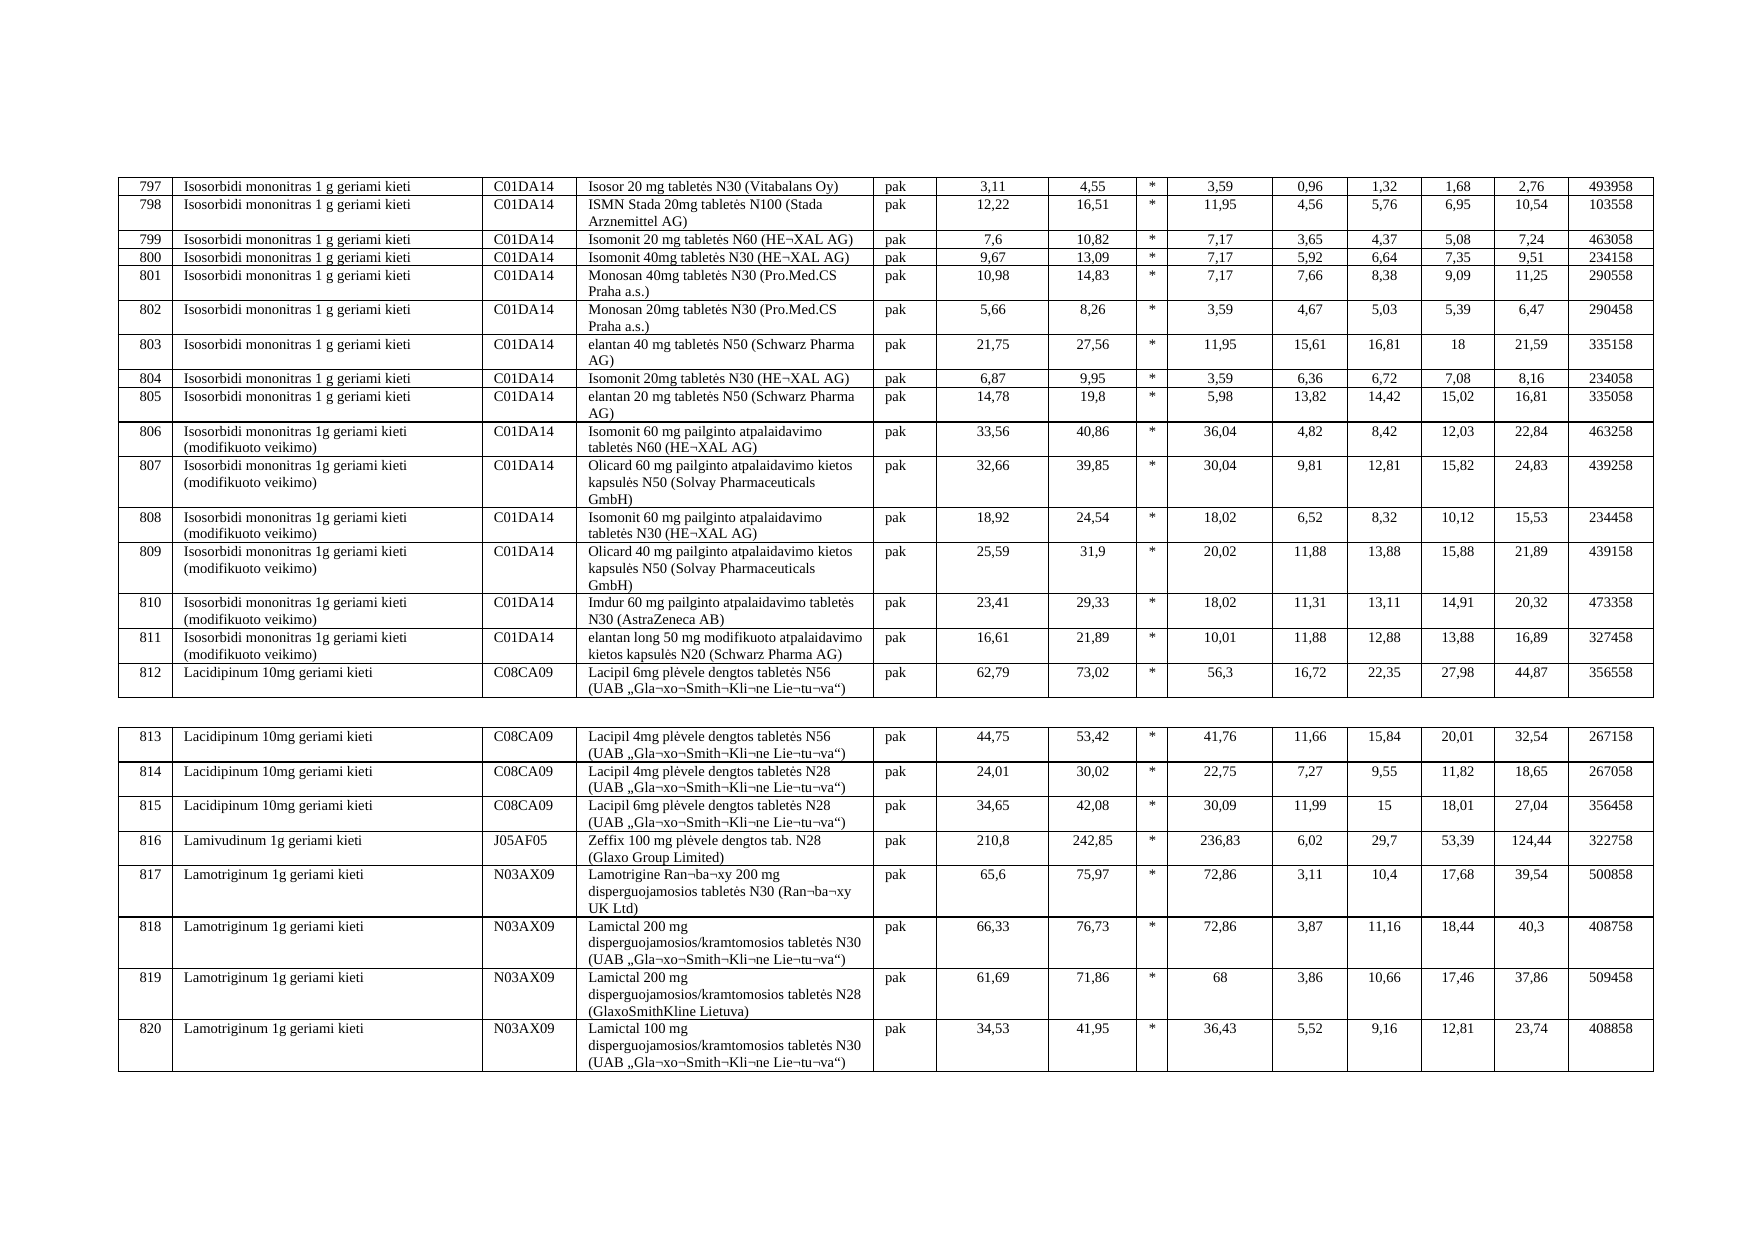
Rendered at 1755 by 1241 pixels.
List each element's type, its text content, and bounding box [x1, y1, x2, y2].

table_cell Isosorbidi mononitras 1g geriami kieti (modifikuoto veikimo) [173, 629, 482, 662]
table_cell 463258 [1569, 423, 1653, 456]
table_cell pak [874, 249, 936, 265]
table_cell Zeffix 100 mg plėvele dengtos tab. N28 (Glaxo Group Limited) [577, 832, 873, 865]
table_cell 290558 [1569, 266, 1653, 300]
table_cell 29,33 [1049, 594, 1136, 628]
table_cell 473358 [1569, 594, 1653, 628]
table_cell 29,7 [1348, 832, 1421, 865]
table_cell 18,02 [1168, 594, 1272, 628]
table_cell 12,22 [937, 196, 1048, 229]
table_cell 76,73 [1049, 918, 1136, 968]
table_cell * [1137, 664, 1167, 697]
table_cell 39,54 [1495, 866, 1568, 916]
table_cell N03AX09 [483, 969, 576, 1019]
table_cell * [1137, 508, 1167, 542]
table_cell 3,11 [1273, 866, 1347, 916]
table_cell pak [874, 370, 936, 387]
table_cell 17,46 [1422, 969, 1494, 1019]
table_cell 439258 [1569, 457, 1653, 507]
table_header 20,01 [1422, 728, 1494, 761]
table_cell J05AF05 [483, 832, 576, 865]
table_cell Lamictal 200 mg disperguojamosios/kramtomosios tabletės N30 (UAB „Gla¬xo¬Smith¬Kli¬ne Lie¬tu¬va“) [577, 918, 873, 968]
table_cell 12,03 [1422, 423, 1494, 456]
table_cell 3,59 [1168, 178, 1272, 195]
table_cell * [1137, 266, 1167, 300]
table_cell Isomonit 20mg tabletės N30 (HE¬XAL AG) [577, 370, 873, 387]
table_cell pak [874, 388, 936, 421]
table_cell 8,32 [1348, 508, 1421, 542]
table_cell 812 [119, 664, 172, 697]
table_cell 14,83 [1049, 266, 1136, 300]
table_cell 13,82 [1273, 388, 1347, 421]
table_cell 23,74 [1495, 1020, 1568, 1071]
table_cell 242,85 [1049, 832, 1136, 865]
table_cell 807 [119, 457, 172, 507]
table_cell 803 [119, 335, 172, 369]
table_cell 4,67 [1273, 301, 1347, 334]
table_cell 9,09 [1422, 266, 1494, 300]
table_cell 13,88 [1422, 629, 1494, 662]
table_cell 12,81 [1422, 1020, 1494, 1071]
table_cell 40,3 [1495, 918, 1568, 968]
table_cell 809 [119, 543, 172, 593]
table_cell 18,92 [937, 508, 1048, 542]
table_cell Isosorbidi mononitras 1 g geriami kieti [173, 335, 482, 369]
table_cell Olicard 60 mg pailginto atpalaidavimo kietos kapsulės N50 (Solvay Pharmaceuticals GmbH) [577, 457, 873, 507]
table_cell 820 [119, 1020, 172, 1071]
table_cell 4,55 [1049, 178, 1136, 195]
table_cell 8,26 [1049, 301, 1136, 334]
table_cell 509458 [1569, 969, 1653, 1019]
table_cell C01DA14 [483, 457, 576, 507]
table_header 813 [119, 728, 172, 761]
table_cell 11,25 [1495, 266, 1568, 300]
table_cell 14,91 [1422, 594, 1494, 628]
table_cell * [1137, 335, 1167, 369]
table_cell 15,02 [1422, 388, 1494, 421]
table_cell 5,98 [1168, 388, 1272, 421]
table_cell ISMN Stada 20mg tabletės N100 (Stada Arznemittel AG) [577, 196, 873, 229]
table_cell * [1137, 1020, 1167, 1071]
table_cell 13,11 [1348, 594, 1421, 628]
table_cell Lacipil 6mg plėvele dengtos tabletės N28 (UAB „Gla¬xo¬Smith¬Kli¬ne Lie¬tu¬va“) [577, 797, 873, 831]
table_cell Isosorbidi mononitras 1g geriami kieti (modifikuoto veikimo) [173, 423, 482, 456]
table_cell C01DA14 [483, 335, 576, 369]
table_cell 11,99 [1273, 797, 1347, 831]
table_cell 1,68 [1422, 178, 1494, 195]
table_cell pak [874, 266, 936, 300]
table_cell * [1137, 832, 1167, 865]
table_cell 11,16 [1348, 918, 1421, 968]
table_cell 808 [119, 508, 172, 542]
table_cell 798 [119, 196, 172, 229]
table_cell 18,02 [1168, 508, 1272, 542]
table_cell N03AX09 [483, 866, 576, 916]
table_cell 15 [1348, 797, 1421, 831]
table_cell 15,61 [1273, 335, 1347, 369]
table_header C08CA09 [483, 728, 576, 761]
table_cell Isosorbidi mononitras 1 g geriami kieti [173, 196, 482, 229]
table_cell 27,04 [1495, 797, 1568, 831]
table_cell 267058 [1569, 763, 1653, 796]
table_cell 73,02 [1049, 664, 1136, 697]
table_cell Lacidipinum 10mg geriami kieti [173, 763, 482, 796]
table_cell 356558 [1569, 664, 1653, 697]
table_cell N03AX09 [483, 918, 576, 968]
table_cell 71,86 [1049, 969, 1136, 1019]
table_cell Lacipil 4mg plėvele dengtos tabletės N28 (UAB „Gla¬xo¬Smith¬Kli¬ne Lie¬tu¬va“) [577, 763, 873, 796]
table_cell Isosorbidi mononitras 1g geriami kieti (modifikuoto veikimo) [173, 508, 482, 542]
table_cell 12,88 [1348, 629, 1421, 662]
table_cell 6,72 [1348, 370, 1421, 387]
table_cell pak [874, 178, 936, 195]
table_cell 56,3 [1168, 664, 1272, 697]
table_cell 25,59 [937, 543, 1048, 593]
table_cell 7,27 [1273, 763, 1347, 796]
table_cell Lamotrigine Ran¬ba¬xy 200 mg disperguojamosios tabletės N30 (Ran¬ba¬xy UK Ltd) [577, 866, 873, 916]
table_cell C01DA14 [483, 370, 576, 387]
table_cell 30,09 [1168, 797, 1272, 831]
table_cell 16,51 [1049, 196, 1136, 229]
table_cell 16,72 [1273, 664, 1347, 697]
table_cell Lamotriginum 1g geriami kieti [173, 918, 482, 968]
table_cell pak [874, 866, 936, 916]
table_cell * [1137, 178, 1167, 195]
table_cell * [1137, 457, 1167, 507]
table_cell 356458 [1569, 797, 1653, 831]
table_cell 16,89 [1495, 629, 1568, 662]
table_cell Imdur 60 mg pailginto atpalaidavimo tabletės N30 (AstraZeneca AB) [577, 594, 873, 628]
table_cell Isomonit 60 mg pailginto atpalaidavimo tabletės N60 (HE¬XAL AG) [577, 423, 873, 456]
table_cell 819 [119, 969, 172, 1019]
table_cell 3,87 [1273, 918, 1347, 968]
table_cell 14,78 [937, 388, 1048, 421]
table_cell 806 [119, 423, 172, 456]
table_cell * [1137, 423, 1167, 456]
table_cell pak [874, 763, 936, 796]
table_cell pak [874, 423, 936, 456]
table_cell 5,03 [1348, 301, 1421, 334]
table_cell 804 [119, 370, 172, 387]
table_cell Lamotriginum 1g geriami kieti [173, 1020, 482, 1071]
table_cell Isosorbidi mononitras 1 g geriami kieti [173, 249, 482, 265]
table_cell Isosorbidi mononitras 1 g geriami kieti [173, 266, 482, 300]
table_cell Isosorbidi mononitras 1g geriami kieti (modifikuoto veikimo) [173, 594, 482, 628]
table_cell 463058 [1569, 231, 1653, 247]
table_header 32,54 [1495, 728, 1568, 761]
table_cell Isomonit 40mg tabletės N30 (HE¬XAL AG) [577, 249, 873, 265]
table_cell 11,95 [1168, 196, 1272, 229]
table_cell 5,92 [1273, 249, 1347, 265]
table_cell 335058 [1569, 388, 1653, 421]
table_cell pak [874, 594, 936, 628]
table_cell 801 [119, 266, 172, 300]
table_cell 493958 [1569, 178, 1653, 195]
table_cell 30,04 [1168, 457, 1272, 507]
table_cell 799 [119, 231, 172, 247]
table_cell 13,88 [1348, 543, 1421, 593]
table_cell 6,95 [1422, 196, 1494, 229]
table_cell * [1137, 918, 1167, 968]
table_cell C01DA14 [483, 388, 576, 421]
table_cell Lamivudinum 1g geriami kieti [173, 832, 482, 865]
table_cell 9,55 [1348, 763, 1421, 796]
table_cell 12,81 [1348, 457, 1421, 507]
table_cell 8,42 [1348, 423, 1421, 456]
table_cell 322758 [1569, 832, 1653, 865]
table_cell 2,76 [1495, 178, 1568, 195]
table_cell Isosorbidi mononitras 1 g geriami kieti [173, 388, 482, 421]
table_cell 18,44 [1422, 918, 1494, 968]
table_cell 15,53 [1495, 508, 1568, 542]
table_header pak [874, 728, 936, 761]
table_cell 6,36 [1273, 370, 1347, 387]
table_cell pak [874, 664, 936, 697]
table_cell 31,9 [1049, 543, 1136, 593]
table_cell 7,24 [1495, 231, 1568, 247]
table_cell 18,65 [1495, 763, 1568, 796]
table_cell 22,35 [1348, 664, 1421, 697]
table_cell Lamictal 200 mg disperguojamosios/kramtomosios tabletės N28 (GlaxoSmithKline Lietuva) [577, 969, 873, 1019]
table_cell pak [874, 543, 936, 593]
table_header 44,75 [937, 728, 1048, 761]
table_cell 327458 [1569, 629, 1653, 662]
table_cell 234158 [1569, 249, 1653, 265]
table_cell 20,02 [1168, 543, 1272, 593]
table_cell 814 [119, 763, 172, 796]
table_cell 3,86 [1273, 969, 1347, 1019]
table_cell 24,54 [1049, 508, 1136, 542]
table_cell 32,66 [937, 457, 1048, 507]
table_header 41,76 [1168, 728, 1272, 761]
table_cell C01DA14 [483, 629, 576, 662]
table_cell C01DA14 [483, 266, 576, 300]
table_cell 72,86 [1168, 918, 1272, 968]
table_cell Lamotriginum 1g geriami kieti [173, 866, 482, 916]
table_cell 18 [1422, 335, 1494, 369]
table_cell 20,32 [1495, 594, 1568, 628]
table_header 53,42 [1049, 728, 1136, 761]
table_cell 18,01 [1422, 797, 1494, 831]
table_cell 335158 [1569, 335, 1653, 369]
table_cell 124,44 [1495, 832, 1568, 865]
table_cell 10,01 [1168, 629, 1272, 662]
table_cell 6,87 [937, 370, 1048, 387]
table_cell 7,17 [1168, 249, 1272, 265]
table_cell 500858 [1569, 866, 1653, 916]
table_header 267158 [1569, 728, 1653, 761]
table_cell * [1137, 797, 1167, 831]
table_cell 802 [119, 301, 172, 334]
table_cell 10,4 [1348, 866, 1421, 916]
table_cell 7,08 [1422, 370, 1494, 387]
table_cell 40,86 [1049, 423, 1136, 456]
table_cell Isomonit 60 mg pailginto atpalaidavimo tabletės N30 (HE¬XAL AG) [577, 508, 873, 542]
table_cell 10,12 [1422, 508, 1494, 542]
table_cell 4,82 [1273, 423, 1347, 456]
table_cell 11,88 [1273, 629, 1347, 662]
table_cell 15,82 [1422, 457, 1494, 507]
table_cell 42,08 [1049, 797, 1136, 831]
table_cell 9,67 [937, 249, 1048, 265]
table_cell 1,32 [1348, 178, 1421, 195]
table_cell 7,6 [937, 231, 1048, 247]
table_cell 24,83 [1495, 457, 1568, 507]
table_cell 10,98 [937, 266, 1048, 300]
table_cell C01DA14 [483, 231, 576, 247]
table_cell Lacidipinum 10mg geriami kieti [173, 664, 482, 697]
table_cell 10,82 [1049, 231, 1136, 247]
table_cell 9,51 [1495, 249, 1568, 265]
table_cell 14,42 [1348, 388, 1421, 421]
table_cell 39,85 [1049, 457, 1136, 507]
table_cell 11,95 [1168, 335, 1272, 369]
table_cell 37,86 [1495, 969, 1568, 1019]
table_cell 10,54 [1495, 196, 1568, 229]
table_cell 21,75 [937, 335, 1048, 369]
table_cell 7,17 [1168, 231, 1272, 247]
table_cell * [1137, 594, 1167, 628]
table_cell pak [874, 918, 936, 968]
table_cell * [1137, 249, 1167, 265]
table_cell 5,76 [1348, 196, 1421, 229]
table_cell Lamotriginum 1g geriami kieti [173, 969, 482, 1019]
table_cell 11,82 [1422, 763, 1494, 796]
table_cell 9,81 [1273, 457, 1347, 507]
table_cell pak [874, 629, 936, 662]
table_cell 75,97 [1049, 866, 1136, 916]
table_cell pak [874, 457, 936, 507]
table_cell 818 [119, 918, 172, 968]
table_cell pak [874, 797, 936, 831]
table_cell Isosorbidi mononitras 1 g geriami kieti [173, 178, 482, 195]
table_cell 34,53 [937, 1020, 1048, 1071]
table_cell C08CA09 [483, 664, 576, 697]
table_cell 103558 [1569, 196, 1653, 229]
table_cell 33,56 [937, 423, 1048, 456]
table_cell 800 [119, 249, 172, 265]
table_cell 72,86 [1168, 866, 1272, 916]
table_cell elantan 40 mg tabletės N50 (Schwarz Pharma AG) [577, 335, 873, 369]
table_cell 236,83 [1168, 832, 1272, 865]
table_cell 68 [1168, 969, 1272, 1019]
table_cell 408758 [1569, 918, 1653, 968]
table_cell 61,69 [937, 969, 1048, 1019]
table_cell C01DA14 [483, 249, 576, 265]
table_cell pak [874, 196, 936, 229]
table_cell C01DA14 [483, 301, 576, 334]
table_header Lacipil 4mg plėvele dengtos tabletės N56 (UAB „Gla¬xo¬Smith¬Kli¬ne Lie¬tu¬va“) [577, 728, 873, 761]
table_cell 439158 [1569, 543, 1653, 593]
table_cell * [1137, 388, 1167, 421]
table_cell 7,35 [1422, 249, 1494, 265]
table_header Lacidipinum 10mg geriami kieti [173, 728, 482, 761]
table_cell 13,09 [1049, 249, 1136, 265]
table_cell 22,84 [1495, 423, 1568, 456]
table_cell Isosorbidi mononitras 1 g geriami kieti [173, 301, 482, 334]
table_cell 290458 [1569, 301, 1653, 334]
table_cell 234058 [1569, 370, 1653, 387]
table_cell 4,37 [1348, 231, 1421, 247]
table_cell 4,56 [1273, 196, 1347, 229]
table_cell 16,61 [937, 629, 1048, 662]
table_cell * [1137, 231, 1167, 247]
table_cell C01DA14 [483, 543, 576, 593]
table_cell elantan 20 mg tabletės N50 (Schwarz Pharma AG) [577, 388, 873, 421]
table_cell 5,39 [1422, 301, 1494, 334]
table_cell * [1137, 629, 1167, 662]
table_cell 7,17 [1168, 266, 1272, 300]
table_cell Isosorbidi mononitras 1g geriami kieti (modifikuoto veikimo) [173, 457, 482, 507]
table_cell 10,66 [1348, 969, 1421, 1019]
table_cell 408858 [1569, 1020, 1653, 1071]
table_cell Monosan 40mg tabletės N30 (Pro.Med.CS Praha a.s.) [577, 266, 873, 300]
table_cell C01DA14 [483, 594, 576, 628]
table_cell 815 [119, 797, 172, 831]
table_cell C01DA14 [483, 423, 576, 456]
table_cell * [1137, 543, 1167, 593]
table_cell 6,02 [1273, 832, 1347, 865]
table_cell 21,89 [1049, 629, 1136, 662]
table_cell pak [874, 832, 936, 865]
table_cell elantan long 50 mg modifikuoto atpalaidavimo kietos kapsulės N20 (Schwarz Pharma AG) [577, 629, 873, 662]
table_cell pak [874, 335, 936, 369]
table_cell 6,47 [1495, 301, 1568, 334]
table_cell C08CA09 [483, 797, 576, 831]
table_cell Isosorbidi mononitras 1g geriami kieti (modifikuoto veikimo) [173, 543, 482, 593]
table_cell 797 [119, 178, 172, 195]
table_cell pak [874, 969, 936, 1019]
table_cell pak [874, 508, 936, 542]
table_cell 36,43 [1168, 1020, 1272, 1071]
table_header * [1137, 728, 1167, 761]
table_cell 34,65 [937, 797, 1048, 831]
table_cell 5,52 [1273, 1020, 1347, 1071]
table_cell 811 [119, 629, 172, 662]
table_cell Isosor 20 mg tabletės N30 (Vitabalans Oy) [577, 178, 873, 195]
table_cell 11,88 [1273, 543, 1347, 593]
table_cell * [1137, 301, 1167, 334]
table_cell 7,66 [1273, 266, 1347, 300]
table_cell * [1137, 763, 1167, 796]
table_cell 210,8 [937, 832, 1048, 865]
table_cell 30,02 [1049, 763, 1136, 796]
table_cell pak [874, 301, 936, 334]
table_cell 16,81 [1495, 388, 1568, 421]
table_cell * [1137, 969, 1167, 1019]
table_cell 234458 [1569, 508, 1653, 542]
table_cell Lacidipinum 10mg geriami kieti [173, 797, 482, 831]
table_cell 817 [119, 866, 172, 916]
table_cell pak [874, 231, 936, 247]
table_cell 0,96 [1273, 178, 1347, 195]
table_cell 15,88 [1422, 543, 1494, 593]
table_cell 41,95 [1049, 1020, 1136, 1071]
table_cell 5,08 [1422, 231, 1494, 247]
table_cell 27,98 [1422, 664, 1494, 697]
table_cell pak [874, 1020, 936, 1071]
table_cell 3,65 [1273, 231, 1347, 247]
table_cell C08CA09 [483, 763, 576, 796]
table_cell * [1137, 866, 1167, 916]
table_cell 5,66 [937, 301, 1048, 334]
table_cell Monosan 20mg tabletės N30 (Pro.Med.CS Praha a.s.) [577, 301, 873, 334]
table_cell * [1137, 370, 1167, 387]
table_cell Olicard 40 mg pailginto atpalaidavimo kietos kapsulės N50 (Solvay Pharmaceuticals GmbH) [577, 543, 873, 593]
table_cell 36,04 [1168, 423, 1272, 456]
table_cell 19,8 [1049, 388, 1136, 421]
table_cell 8,16 [1495, 370, 1568, 387]
table_cell 805 [119, 388, 172, 421]
table_cell Isosorbidi mononitras 1 g geriami kieti [173, 231, 482, 247]
table_cell C01DA14 [483, 178, 576, 195]
table_cell 816 [119, 832, 172, 865]
table_cell 65,6 [937, 866, 1048, 916]
table_header 15,84 [1348, 728, 1421, 761]
table_cell C01DA14 [483, 196, 576, 229]
table_cell 9,95 [1049, 370, 1136, 387]
table_cell 810 [119, 594, 172, 628]
table_cell * [1137, 196, 1167, 229]
table_cell 9,16 [1348, 1020, 1421, 1071]
table_cell 66,33 [937, 918, 1048, 968]
table_cell Isomonit 20 mg tabletės N60 (HE¬XAL AG) [577, 231, 873, 247]
table_cell 22,75 [1168, 763, 1272, 796]
table_header 11,66 [1273, 728, 1347, 761]
table_cell Lamictal 100 mg disperguojamosios/kramtomosios tabletės N30 (UAB „Gla¬xo¬Smith¬Kli¬ne Lie¬tu¬va“) [577, 1020, 873, 1071]
table_cell Lacipil 6mg plėvele dengtos tabletės N56 (UAB „Gla¬xo¬Smith¬Kli¬ne Lie¬tu¬va“) [577, 664, 873, 697]
table_cell 27,56 [1049, 335, 1136, 369]
table_cell 53,39 [1422, 832, 1494, 865]
table_cell 3,59 [1168, 370, 1272, 387]
table_cell Isosorbidi mononitras 1 g geriami kieti [173, 370, 482, 387]
table_cell 3,59 [1168, 301, 1272, 334]
table_cell 21,59 [1495, 335, 1568, 369]
table_cell 11,31 [1273, 594, 1347, 628]
table_cell 6,52 [1273, 508, 1347, 542]
table_cell 3,11 [937, 178, 1048, 195]
table_cell 21,89 [1495, 543, 1568, 593]
table_cell 23,41 [937, 594, 1048, 628]
table_cell C01DA14 [483, 508, 576, 542]
table_cell 24,01 [937, 763, 1048, 796]
table_cell 16,81 [1348, 335, 1421, 369]
table_cell 17,68 [1422, 866, 1494, 916]
table_cell 62,79 [937, 664, 1048, 697]
table_cell N03AX09 [483, 1020, 576, 1071]
table_cell 44,87 [1495, 664, 1568, 697]
table_cell 8,38 [1348, 266, 1421, 300]
table_cell 6,64 [1348, 249, 1421, 265]
